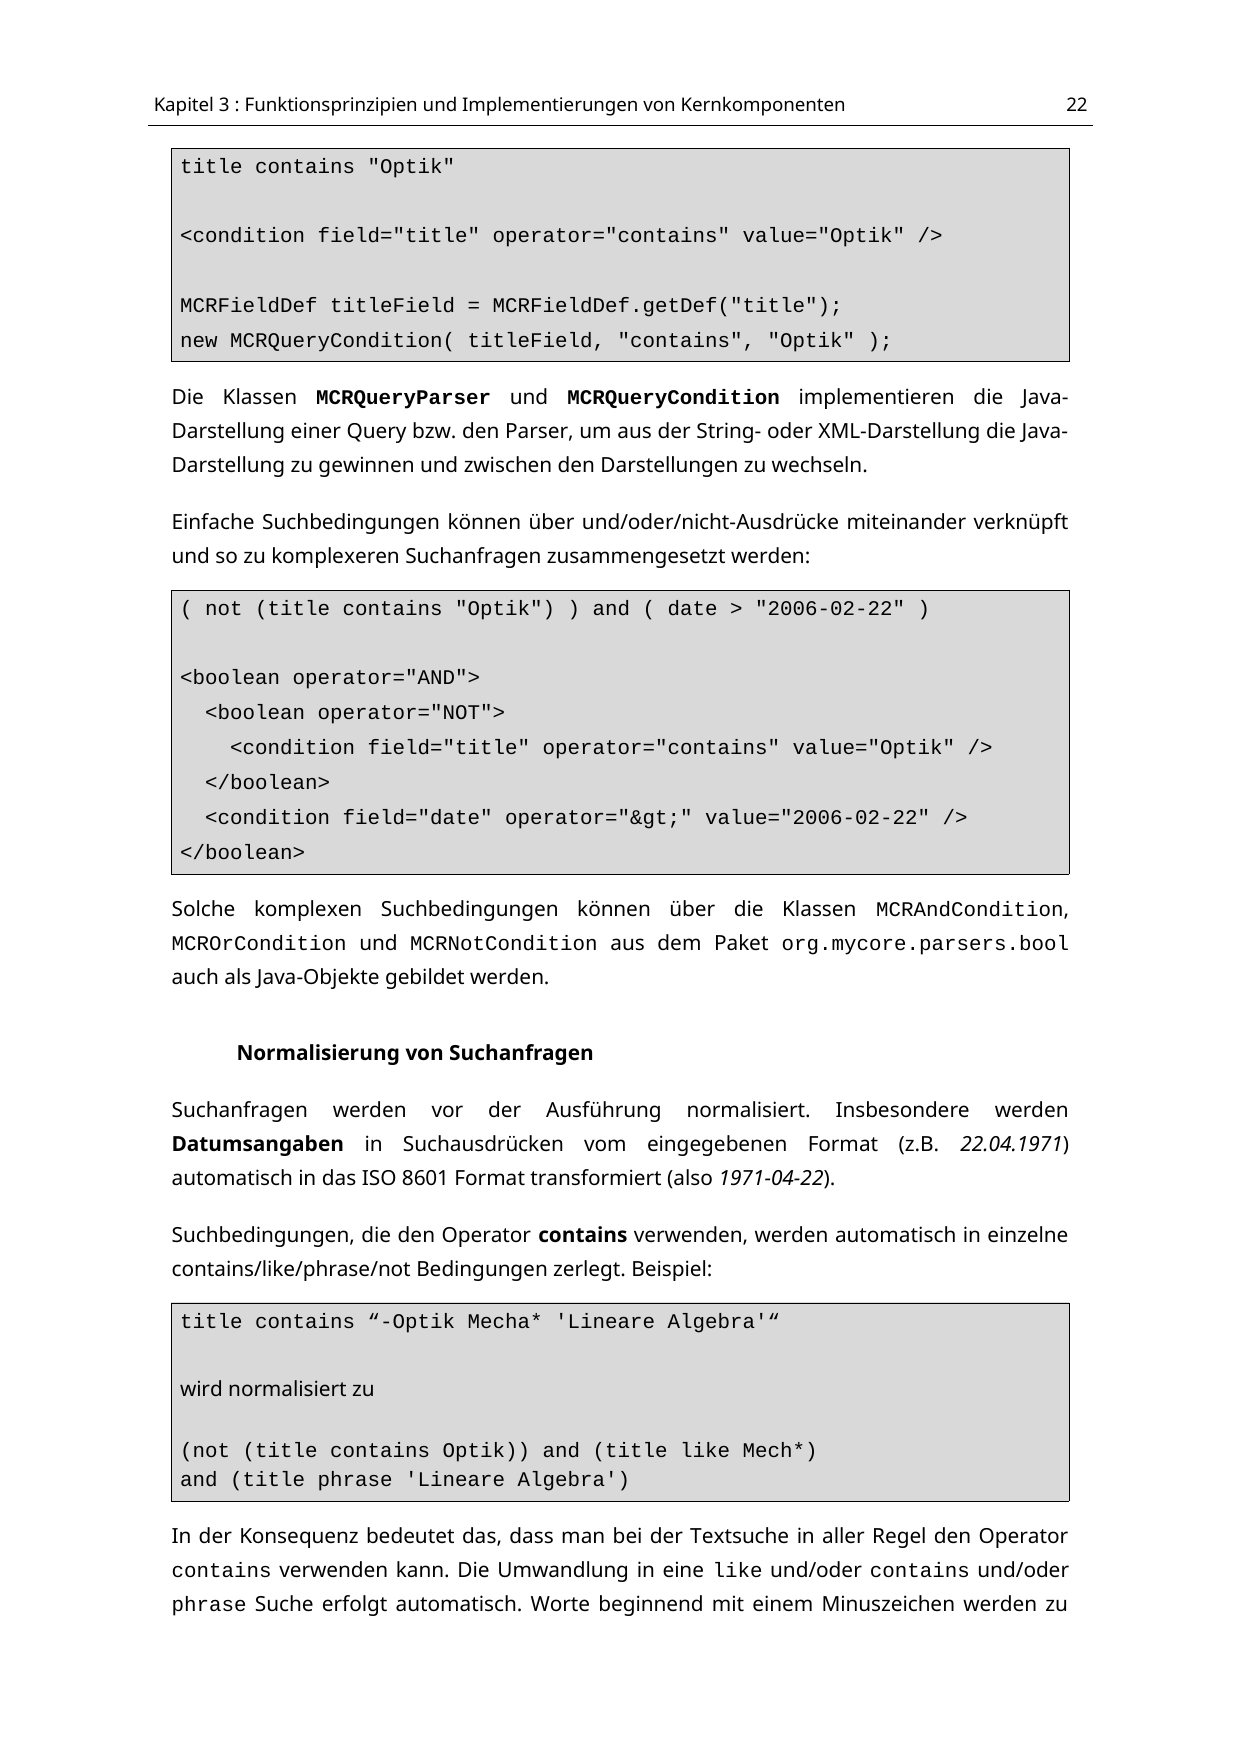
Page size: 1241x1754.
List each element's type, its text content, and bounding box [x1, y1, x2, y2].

text Solche komplexen Suchbedingungen können über die Klassen MCRAndCondition, MCROrCondition und MCRNotCondition aus dem Paket org.mycore.parsers.bool auch als Java-Objekte gebildet werden. [171, 894, 1069, 991]
text </boolean> [172, 834, 1069, 874]
text ( not (title contains "Optik") ) and ( date > "2006-02-22" ) [172, 591, 1069, 656]
text title contains "Optik" [172, 149, 1069, 213]
text <condition field="date" operator="&gt;" value="2006-02-22" /> [172, 799, 1069, 831]
text </boolean> [172, 764, 1069, 796]
text MCRFieldDef titleField = MCRFieldDef.getDef("title"); [172, 286, 1069, 318]
text Einfache Suchbedingungen können über und/oder/nicht-Ausdrücke miteinander verknüpft und so zu komplexeren Suchanfragen zusammengesetzt werden: [171, 507, 1069, 569]
text Suchanfragen werden vor der Ausführung normalisiert. Insbesondere werden Datumsangaben in Suchausdrücken vom eingegebenen Format (z.B. 22.04.1971) automatisch in das ISO 8601 Format transformiert (also 1971-04-22). [171, 1095, 1069, 1191]
text <condition field="title" operator="contains" value="Optik" /> [172, 216, 1069, 248]
text Die Klassen MCRQueryParser und MCRQueryCondition implementieren die Java-Darstellung einer Query bzw. den Parser, um aus der String- oder XML-Darstellung die Java-Darstellung zu gewinnen und zwischen den Darstellungen zu wechseln. [171, 382, 1069, 478]
subtitle Normalisierung von Suchanfragen [148, 1038, 1092, 1066]
text Suchbedingungen, die den Operator contains verwenden, werden automatisch in einzelne contains/like/phrase/not Bedingungen zerlegt. Beispiel: [171, 1220, 1069, 1282]
text <boolean operator="AND"> [172, 659, 1069, 691]
text new MCRQueryCondition( titleField, "contains", "Optik" ); [172, 321, 1069, 361]
text <condition field="title" operator="contains" value="Optik" /> [172, 729, 1069, 761]
text title contains “-Optik Mecha* 'Lineare Algebra'“ wird normalisiert zu (not (title contains Optik)) and (title like Mech*) and (title phrase 'Lineare Algebra') [172, 1304, 1069, 1501]
text <boolean operator="NOT"> [172, 694, 1069, 726]
text In der Konsequenz bedeutet das, dass man bei der Textsuche in aller Regel den Operator contains verwenden kann. Die Umwandlung in eine like und/oder contains und/oder phrase Suche erfolgt automatisch. Worte beginnend mit einem Minuszeichen werden zu [171, 1521, 1069, 1618]
